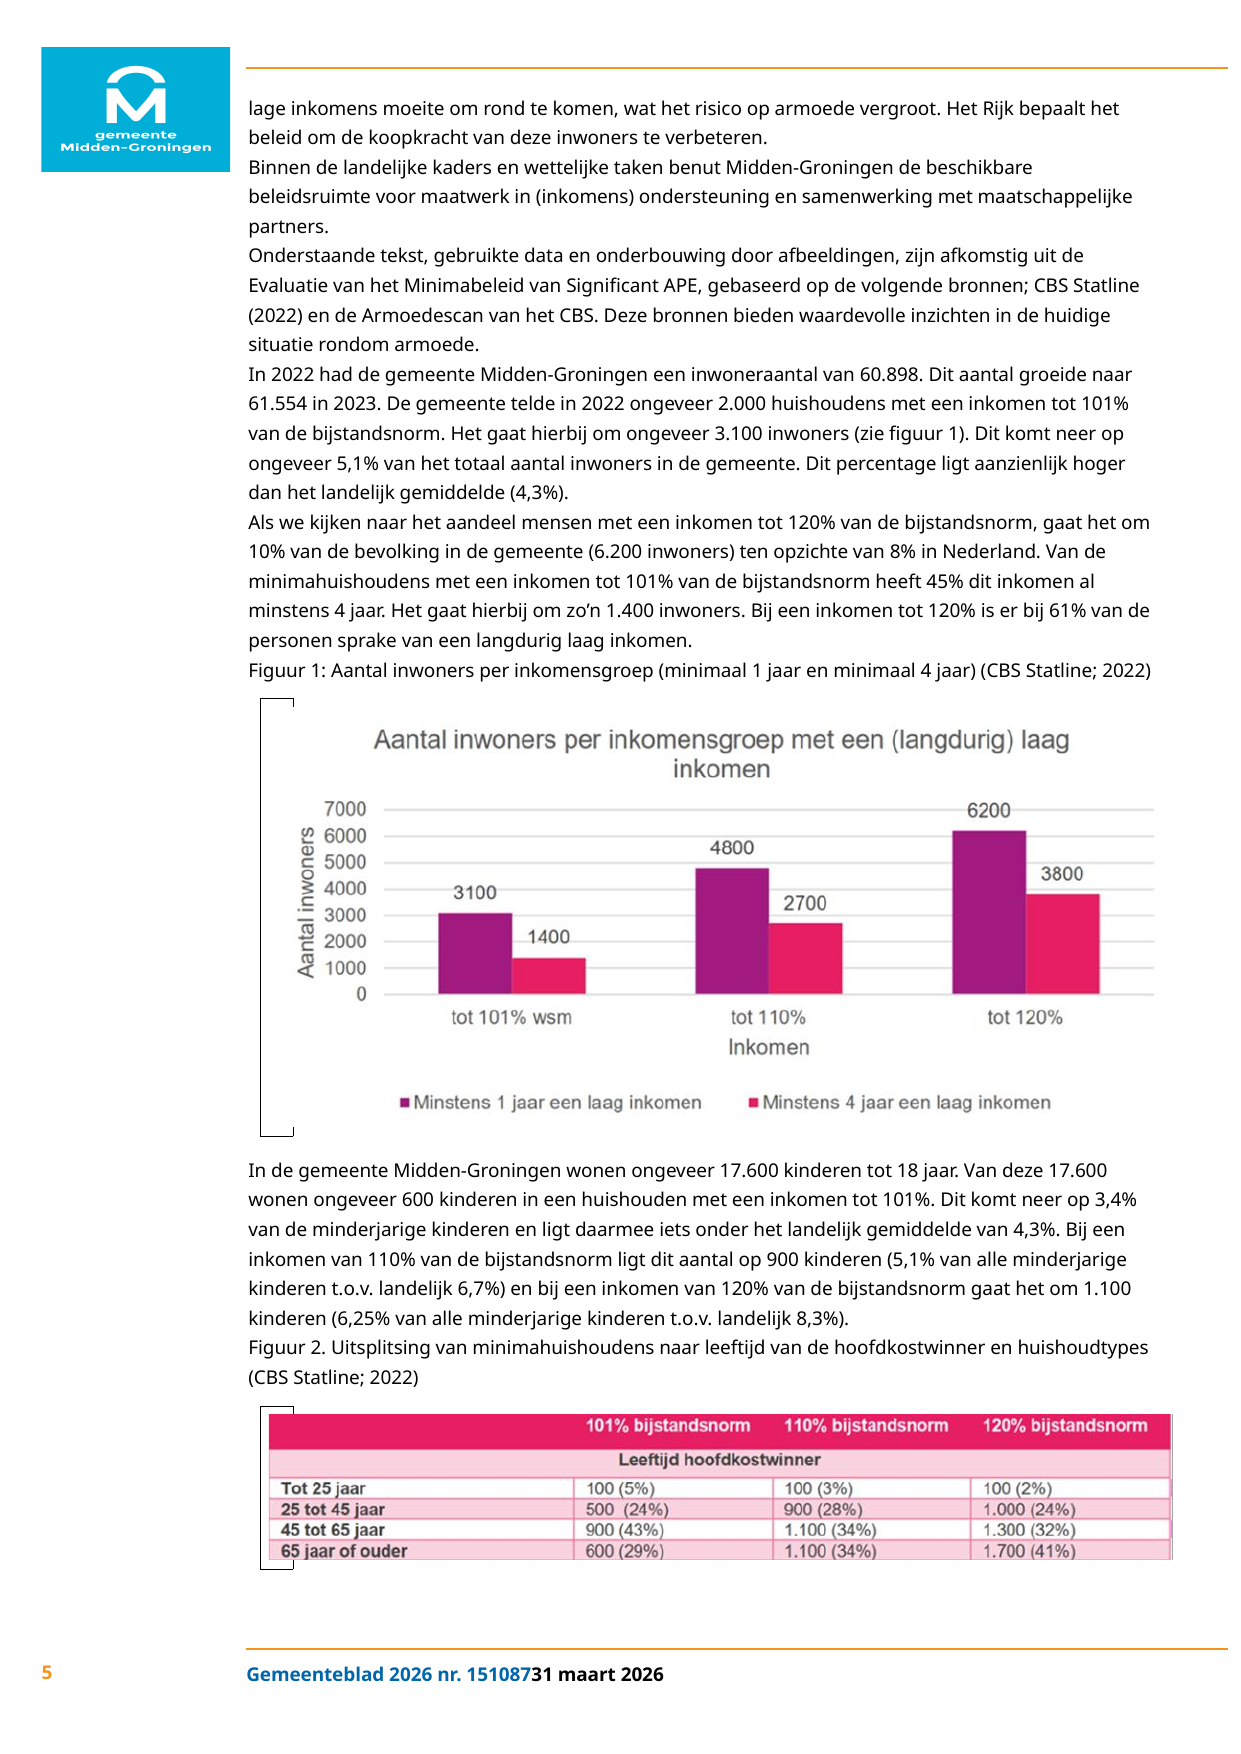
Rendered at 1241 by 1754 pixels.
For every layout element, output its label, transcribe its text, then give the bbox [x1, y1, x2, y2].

picture [184, 146, 190, 153]
picture [108, 66, 164, 82]
text Binnen de landelijke kaders en wettelijke taken benut Midden-Groningen de beschikbare beleidsruimte voor maatwerk in (inkomens) ondersteuning en samenwerking met maatschappelijke partners. [248, 154, 1152, 239]
text Als we kijken naar het aandeel mensen met een inkomen tot 120% van de bijstandsnorm, gaat het om 10% van de bevolking in de gemeente (6.200 inwoners) ten opzichte van 8% in Nederland. Van de minimahuishoudens met een inkomen tot 101% van de bijstandsnorm heeft 45% dit inkomen al minstens 4 jaar. Het gaat hierbij om zo’n 1.400 inwoners. Bij een inkomen tot 120% is er bij 61% van de personen sprake van een langdurig laag inkomen. [248, 509, 1152, 653]
picture [268, 707, 1173, 1127]
text In de gemeente Midden-Groningen wonen ongeveer 17.600 kinderen tot 18 jaar. Van deze 17.600 wonen ongeveer 600 kinderen in een huishouden met een inkomen tot 101%. Dit komt neer op 3,4% van de minderjarige kinderen en ligt daarmee iets onder het landelijk gemiddelde van 4,3%. Bij een inkomen van 110% van de bijstandsnorm ligt dit aantal op 900 kinderen (5,1% van alle minderjarige kinderen t.o.v. landelijk 6,7%) en bij een inkomen van 120% van de bijstandsnorm gaat het om 1.100 kinderen (6,25% van alle minderjarige kinderen t.o.v. landelijk 8,3%). [248, 1157, 1152, 1331]
text Figuur 1: Aantal inwoners per inkomensgroep (minimaal 1 jaar en minimaal 4 jaar) (CBS Statline; 2022) [248, 657, 1152, 683]
text Onderstaande tekst, gebruikte data en onderbouwing door afbeeldingen, zijn afkomstig uit de Evaluatie van het Minimabeleid van Significant APE, gebaseerd op de volgende bronnen; CBS Statline (2022) en de Armoedescan van het CBS. Deze bronnen bieden waardevolle inzichten in de huidige situatie rondom armoede. [248, 243, 1152, 357]
text Figuur 2. Uitsplitsing van minimahuishoudens naar leeftijd van de hoofdkostwinner en huishoudtypes (CBS Statline; 2022) [248, 1334, 1152, 1390]
text In 2022 had de gemeente Midden-Groningen een inwoneraantal van 60.898. Dit aantal groeide naar 61.554 in 2023. De gemeente telde in 2022 ongeveer 2.000 huishoudens met een inkomen tot 101% van de bijstandsnorm. Het gaat hierbij om ongeveer 3.100 inwoners (zie figuur 1). Dit komt neer op ongeveer 5,1% van het totaal aantal inwoners in de gemeente. Dit percentage ligt aanzienlijk hoger dan het landelijk gemiddelde (4,3%). [248, 361, 1152, 505]
picture [268, 1414, 1173, 1560]
picture [107, 89, 165, 122]
text lage inkomens moeite om rond te komen, wat het risico op armoede vergroot. Het Rijk bepaalt het beleid om de koopkracht van deze inwoners te verbeteren. [248, 95, 1152, 150]
